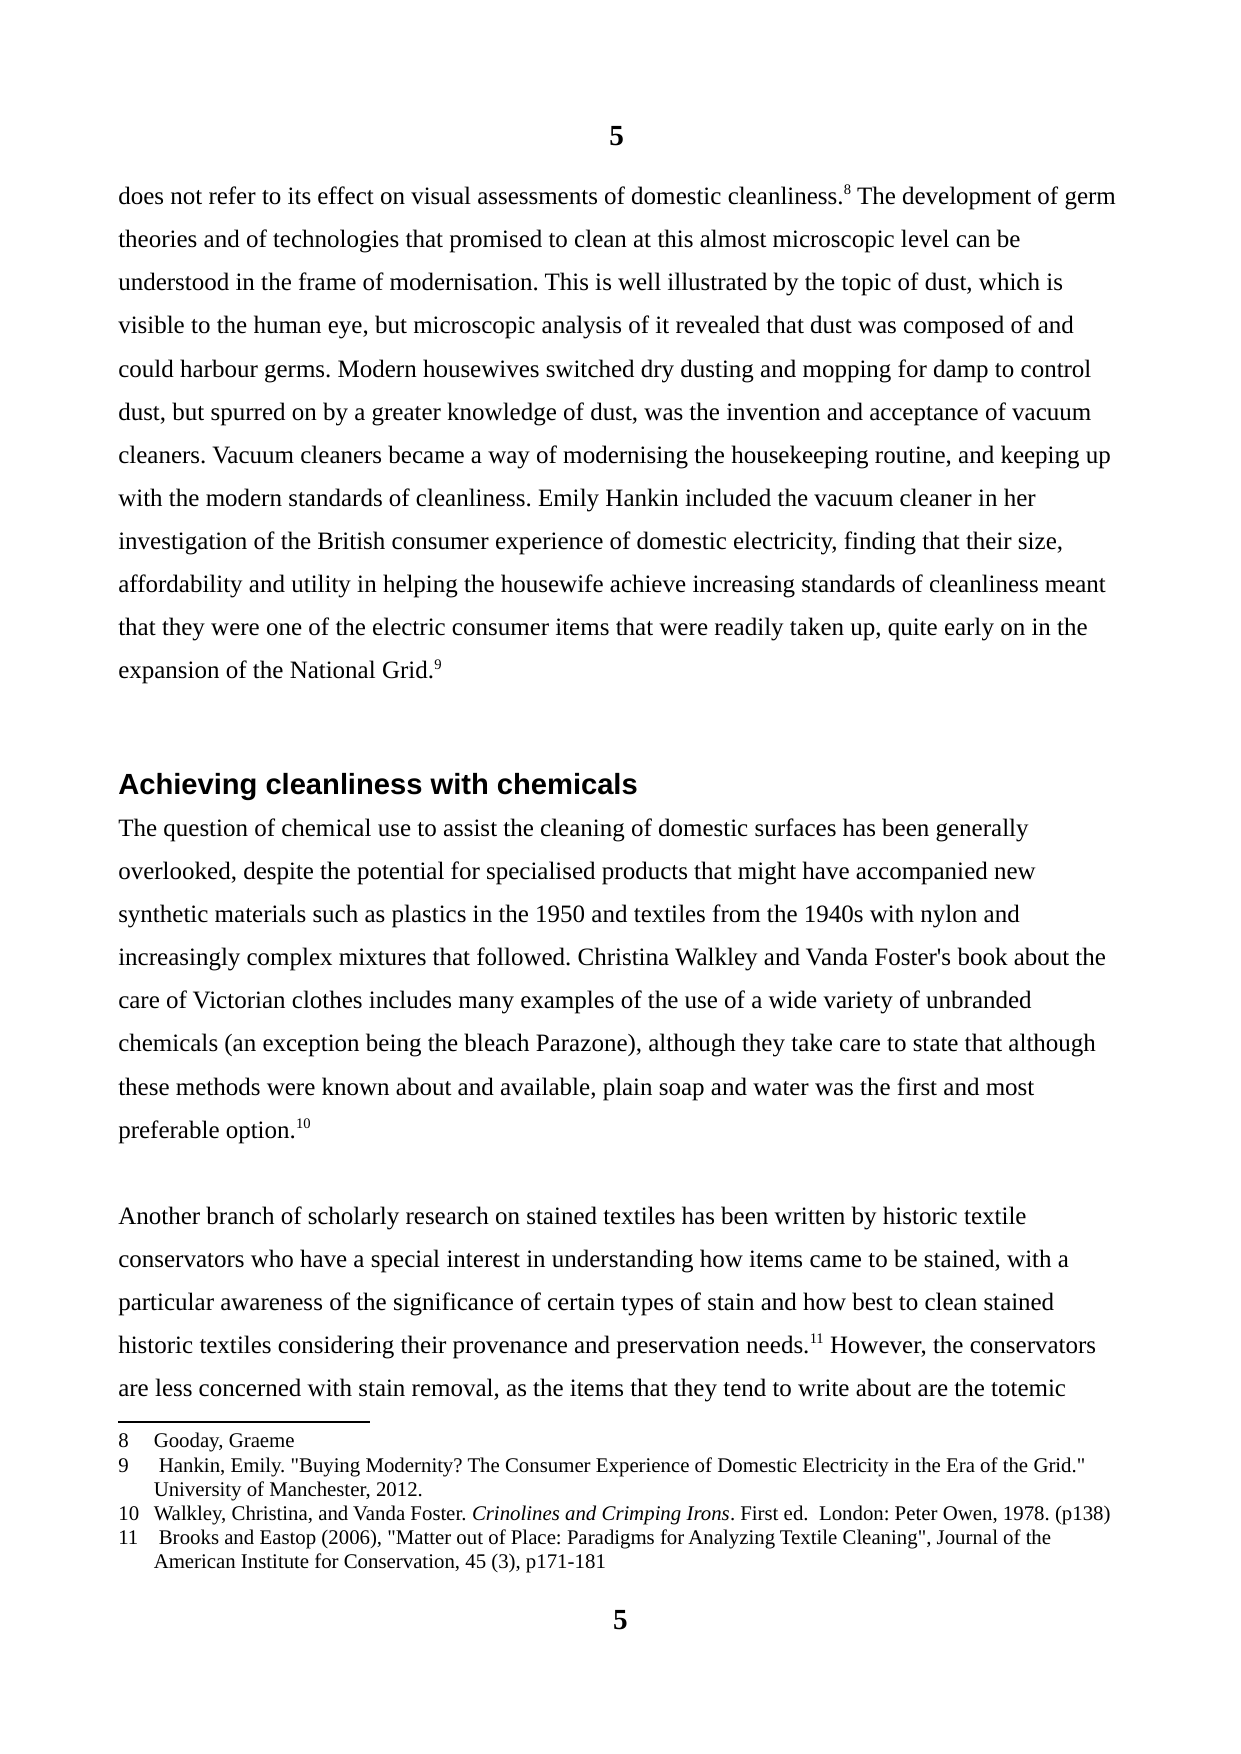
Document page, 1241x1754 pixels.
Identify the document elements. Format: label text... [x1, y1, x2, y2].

text does not refer to its effect on visual assessments of domestic cleanliness. The development of germ theories and of technologies that promised to clean at this almost microscopic level can be understood in the frame of modernisation. This is well illustrated by the topic of dust, which is visible to the human eye, but microscopic analysis of it revealed that dust was composed of and could harbour germs. Modern housewives switched dry dusting and mopping for damp to control dust, but spurred on by a greater knowledge of dust, was the invention and acceptance of vacuum cleaners. Vacuum cleaners became a way of modernising the housekeeping routine, and keeping up with the modern standards of cleanliness. Emily Hankin included the vacuum cleaner in her investigation of the British consumer experience of domestic electricity, finding that their size, affordability and utility in helping the housewife achieve increasing standards of cleanliness meant that they were one of the electric consumer items that were readily taken up, quite early on in the expansion of the National Grid. [118, 181, 1122, 684]
text Another branch of scholarly research on stained textiles has been written by historic textile conservators who have a special interest in understanding how items came to be stained, with a particular awareness of the significance of certain types of stain and how best to clean stained historic textiles considering their provenance and preservation needs. However, the conservators are less concerned with stain removal, as the items that they tend to write about are the totemic [118, 1201, 1122, 1402]
text The question of chemical use to assist the cleaning of domestic surfaces has been generally overlooked, despite the potential for specialised products that might have accompanied new synthetic materials such as plastics in the 1950 and textiles from the 1940s with nylon and increasingly complex mixtures that followed. Christina Walkley and Vanda Foster's book about the care of Victorian clothes includes many examples of the use of a wide variety of unbranded chemicals (an exception being the bleach Parazone), although they take care to state that although these methods were known about and available, plain soap and water was the first and most preferable option. [118, 813, 1122, 1143]
subtitle Achieving cleanliness with chemicals [118, 767, 1122, 800]
text Hankin, Emily. "Buying Modernity? The Consumer Experience of Domestic Electricity in the Era of the Grid." University of Manchester, 2012. [118, 1452, 1122, 1501]
text Gooday, Graeme [118, 1428, 1122, 1452]
text Brooks and Eastop (2006), "Matter out of Place: Paradigms for Analyzing Textile Cleaning", Journal of the American Institute for Conservation, 45 (3), p171-181 [118, 1525, 1122, 1573]
text Walkley, Christina, and Vanda Foster. Crinolines and Crimping Irons. First ed. London: Peter Owen, 1978. (p138) [118, 1501, 1122, 1525]
